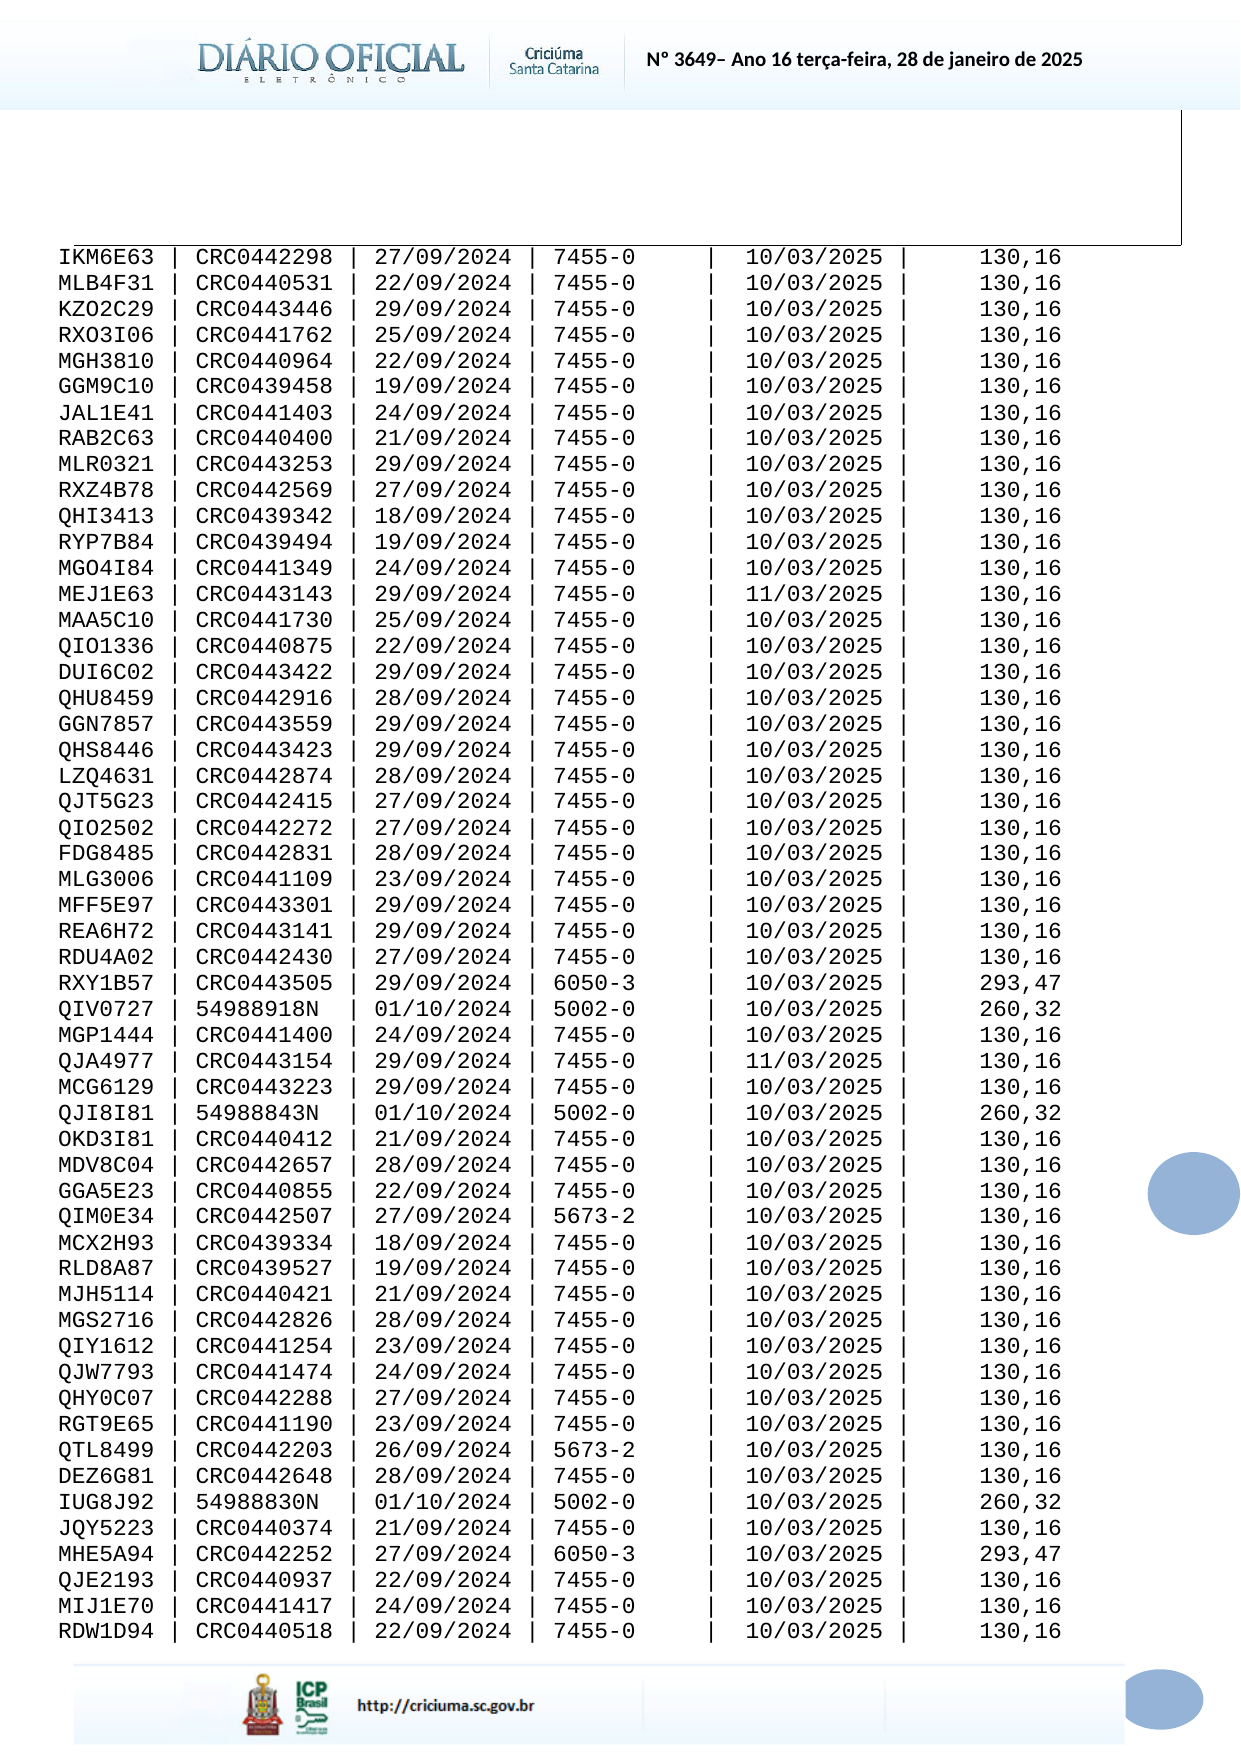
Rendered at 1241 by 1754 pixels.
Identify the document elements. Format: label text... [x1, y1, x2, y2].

text FDG8485 | CRC0442831 | 28/09/2024 | 7455-0 | 10/03/2025 | 130,16 [44, 842, 1181, 868]
text MGP1444 | CRC0441400 | 24/09/2024 | 7455-0 | 10/03/2025 | 130,16 [44, 1023, 1181, 1049]
text RAB2C63 | CRC0440400 | 21/09/2024 | 7455-0 | 10/03/2025 | 130,16 [44, 427, 1181, 453]
text RGT9E65 | CRC0441190 | 23/09/2024 | 7455-0 | 10/03/2025 | 130,16 [44, 1412, 1181, 1438]
text GGN7857 | CRC0443559 | 29/09/2024 | 7455-0 | 10/03/2025 | 130,16 [44, 712, 1181, 738]
text RXZ4B78 | CRC0442569 | 27/09/2024 | 7455-0 | 10/03/2025 | 130,16 [44, 479, 1181, 504]
text QIO2502 | CRC0442272 | 27/09/2024 | 7455-0 | 10/03/2025 | 130,16 [44, 816, 1181, 842]
text IKM6E63 | CRC0442298 | 27/09/2024 | 7455-0 | 10/03/2025 | 130,16 [44, 245, 1181, 271]
text DUI6C02 | CRC0443422 | 29/09/2024 | 7455-0 | 10/03/2025 | 130,16 [44, 660, 1181, 686]
text MJH5114 | CRC0440421 | 21/09/2024 | 7455-0 | 10/03/2025 | 130,16 [44, 1283, 1181, 1309]
text JQY5223 | CRC0440374 | 21/09/2024 | 7455-0 | 10/03/2025 | 130,16 [44, 1516, 1181, 1542]
text MHE5A94 | CRC0442252 | 27/09/2024 | 6050-3 | 10/03/2025 | 293,47 [44, 1542, 1181, 1568]
text LZQ4631 | CRC0442874 | 28/09/2024 | 7455-0 | 10/03/2025 | 130,16 [44, 764, 1181, 790]
text JAL1E41 | CRC0441403 | 24/09/2024 | 7455-0 | 10/03/2025 | 130,16 [44, 401, 1181, 427]
text RXO3I06 | CRC0441762 | 25/09/2024 | 7455-0 | 10/03/2025 | 130,16 [44, 323, 1181, 349]
text QHU8459 | CRC0442916 | 28/09/2024 | 7455-0 | 10/03/2025 | 130,16 [44, 686, 1181, 712]
text MGS2716 | CRC0442826 | 28/09/2024 | 7455-0 | 10/03/2025 | 130,16 [44, 1309, 1181, 1334]
text QHS8446 | CRC0443423 | 29/09/2024 | 7455-0 | 10/03/2025 | 130,16 [44, 738, 1181, 764]
text QIV0727 | 54988918N | 01/10/2024 | 5002-0 | 10/03/2025 | 260,32 [44, 997, 1181, 1023]
text QIY1612 | CRC0441254 | 23/09/2024 | 7455-0 | 10/03/2025 | 130,16 [44, 1334, 1181, 1361]
text MFF5E97 | CRC0443301 | 29/09/2024 | 7455-0 | 10/03/2025 | 130,16 [44, 894, 1181, 919]
text QJW7793 | CRC0441474 | 24/09/2024 | 7455-0 | 10/03/2025 | 130,16 [44, 1361, 1181, 1386]
text MAA5C10 | CRC0441730 | 25/09/2024 | 7455-0 | 10/03/2025 | 130,16 [44, 608, 1181, 634]
text MCG6129 | CRC0443223 | 29/09/2024 | 7455-0 | 10/03/2025 | 130,16 [44, 1075, 1181, 1101]
text REA6H72 | CRC0443141 | 29/09/2024 | 7455-0 | 10/03/2025 | 130,16 [44, 919, 1181, 946]
text RDW1D94 | CRC0440518 | 22/09/2024 | 7455-0 | 10/03/2025 | 130,16 [44, 1620, 1181, 1646]
text QJE2193 | CRC0440937 | 22/09/2024 | 7455-0 | 10/03/2025 | 130,16 [44, 1568, 1181, 1594]
text QJT5G23 | CRC0442415 | 27/09/2024 | 7455-0 | 10/03/2025 | 130,16 [44, 790, 1181, 816]
text MLG3006 | CRC0441109 | 23/09/2024 | 7455-0 | 10/03/2025 | 130,16 [44, 868, 1181, 894]
text MGH3810 | CRC0440964 | 22/09/2024 | 7455-0 | 10/03/2025 | 130,16 [44, 349, 1181, 375]
text QJA4977 | CRC0443154 | 29/09/2024 | 7455-0 | 11/03/2025 | 130,16 [44, 1049, 1181, 1075]
text MGO4I84 | CRC0441349 | 24/09/2024 | 7455-0 | 10/03/2025 | 130,16 [44, 556, 1181, 582]
text MCX2H93 | CRC0439334 | 18/09/2024 | 7455-0 | 10/03/2025 | 130,16 [44, 1231, 1181, 1257]
text QJI8I81 | 54988843N | 01/10/2024 | 5002-0 | 10/03/2025 | 260,32 [44, 1101, 1181, 1127]
text MLB4F31 | CRC0440531 | 22/09/2024 | 7455-0 | 10/03/2025 | 130,16 [44, 271, 1181, 297]
text QTL8499 | CRC0442203 | 26/09/2024 | 5673-2 | 10/03/2025 | 130,16 [44, 1438, 1181, 1464]
text MLR0321 | CRC0443253 | 29/09/2024 | 7455-0 | 10/03/2025 | 130,16 [44, 453, 1181, 479]
text QHI3413 | CRC0439342 | 18/09/2024 | 7455-0 | 10/03/2025 | 130,16 [44, 504, 1181, 531]
text QIM0E34 | CRC0442507 | 27/09/2024 | 5673-2 | 10/03/2025 | 130,16 [44, 1205, 1171, 1231]
text DEZ6G81 | CRC0442648 | 28/09/2024 | 7455-0 | 10/03/2025 | 130,16 [44, 1464, 1181, 1490]
text MEJ1E63 | CRC0443143 | 29/09/2024 | 7455-0 | 11/03/2025 | 130,16 [44, 582, 1181, 608]
text GGA5E23 | CRC0440855 | 22/09/2024 | 7455-0 | 10/03/2025 | 130,16 [44, 1179, 1150, 1205]
text GGM9C10 | CRC0439458 | 19/09/2024 | 7455-0 | 10/03/2025 | 130,16 [44, 375, 1181, 401]
text IUG8J92 | 54988830N | 01/10/2024 | 5002-0 | 10/03/2025 | 260,32 [44, 1490, 1181, 1516]
text QHY0C07 | CRC0442288 | 27/09/2024 | 7455-0 | 10/03/2025 | 130,16 [44, 1386, 1181, 1412]
text RYP7B84 | CRC0439494 | 19/09/2024 | 7455-0 | 10/03/2025 | 130,16 [44, 531, 1181, 556]
text KZO2C29 | CRC0443446 | 29/09/2024 | 7455-0 | 10/03/2025 | 130,16 [44, 297, 1181, 323]
text MIJ1E70 | CRC0441417 | 24/09/2024 | 7455-0 | 10/03/2025 | 130,16 [44, 1594, 1181, 1620]
text MDV8C04 | CRC0442657 | 28/09/2024 | 7455-0 | 10/03/2025 | 130,16 [44, 1153, 1180, 1179]
text QIO1336 | CRC0440875 | 22/09/2024 | 7455-0 | 10/03/2025 | 130,16 [44, 634, 1181, 660]
text OKD3I81 | CRC0440412 | 21/09/2024 | 7455-0 | 10/03/2025 | 130,16 [44, 1127, 1181, 1153]
text RXY1B57 | CRC0443505 | 29/09/2024 | 6050-3 | 10/03/2025 | 293,47 [44, 971, 1181, 997]
text RDU4A02 | CRC0442430 | 27/09/2024 | 7455-0 | 10/03/2025 | 130,16 [44, 946, 1181, 971]
text RLD8A87 | CRC0439527 | 19/09/2024 | 7455-0 | 10/03/2025 | 130,16 [44, 1257, 1181, 1283]
